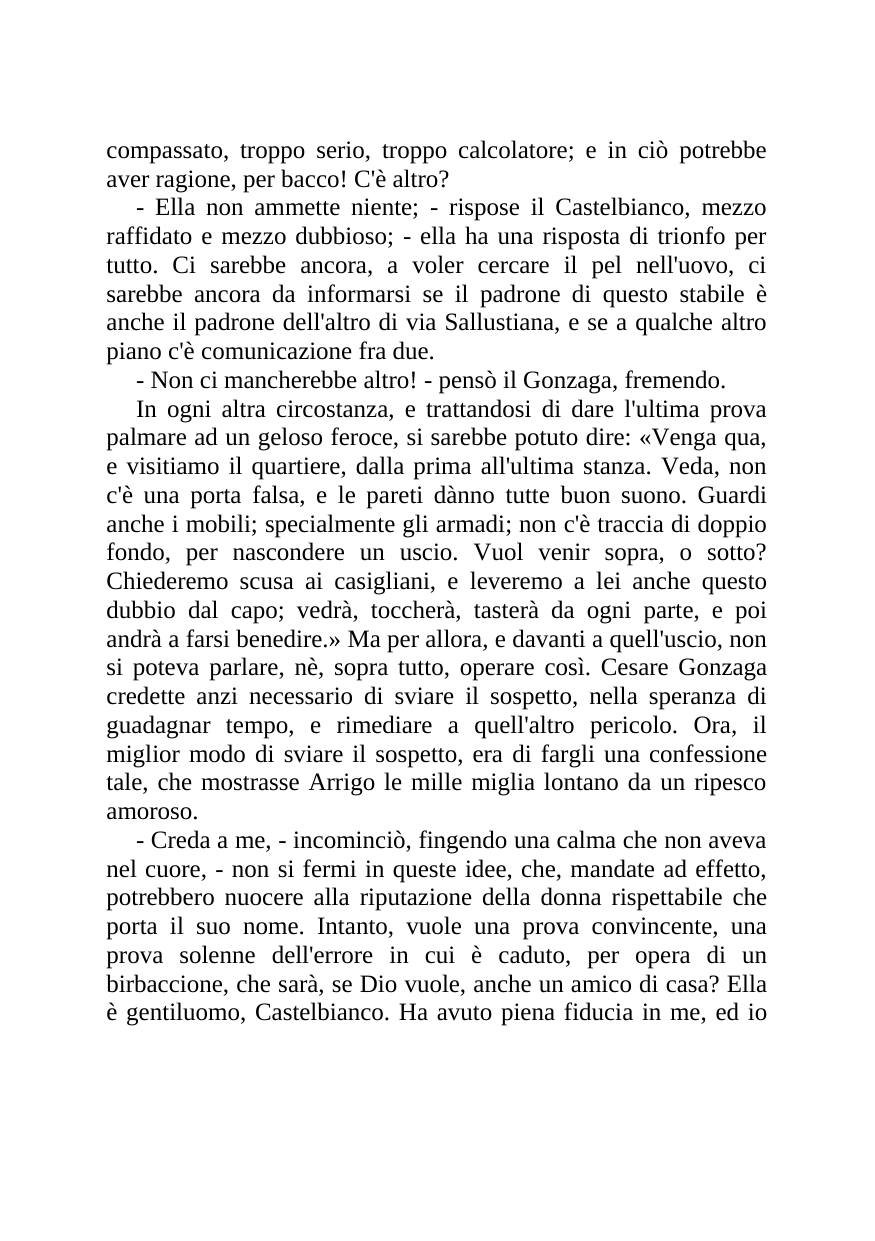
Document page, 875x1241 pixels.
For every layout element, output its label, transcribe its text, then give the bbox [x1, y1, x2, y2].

text In ogni altra circostanza, e trattandosi di dare l'ultima prova palmare ad un geloso feroce, si sarebbe potuto dire: «Venga qua, e visitiamo il quartiere, dalla prima all'ultima stanza. Veda, non c'è una porta falsa, e le pareti dànno tutte buon suono. Guardi anche i mobili; specialmente gli armadi; non c'è traccia di doppio fondo, per nascondere un uscio. Vuol venir sopra, o sotto? Chiederemo scusa ai casigliani, e leveremo a lei anche questo dubbio dal capo; vedrà, toccherà, tasterà da ogni parte, e poi andrà a farsi benedire.» Ma per allora, e davanti a quell'uscio, non si poteva parlare, nè, sopra tutto, operare così. Cesare Gonzaga credette anzi necessario di sviare il sospetto, nella speranza di guadagnar tempo, e rimediare a quell'altro pericolo. Ora, il miglior modo di sviare il sospetto, era di fargli una confessione tale, che mostrasse Arrigo le mille miglia lontano da un ripesco amoroso. [106, 394, 768, 825]
text - Ella non ammette niente; - rispose il Castelbianco, mezzo raffidato e mezzo dubbioso; - ella ha una risposta di trionfo per tutto. Ci sarebbe ancora, a voler cercare il pel nell'uovo, ci sarebbe ancora da informarsi se il padrone di questo stabile è anche il padrone dell'altro di via Sallustiana, e se a qualche altro piano c'è comunicazione fra due. [106, 192, 768, 365]
text - Creda a me, - incominciò, fingendo una calma che non aveva nel cuore, - non si fermi in queste idee, che, mandate ad effetto, potrebbero nuocere alla riputazione della donna rispettabile che porta il suo nome. Intanto, vuole una prova convincente, una prova solenne dell'errore in cui è caduto, per opera di un birbaccione, che sarà, se Dio vuole, anche un amico di casa? Ella è gentiluomo, Castelbianco. Ha avuto piena fiducia in me, ed io [106, 825, 768, 1026]
text compassato, troppo serio, troppo calcolatore; e in ciò potrebbe aver ragione, per bacco! C'è altro? [106, 135, 768, 192]
text - Non ci mancherebbe altro! - pensò il Gonzaga, fremendo. [106, 365, 768, 394]
